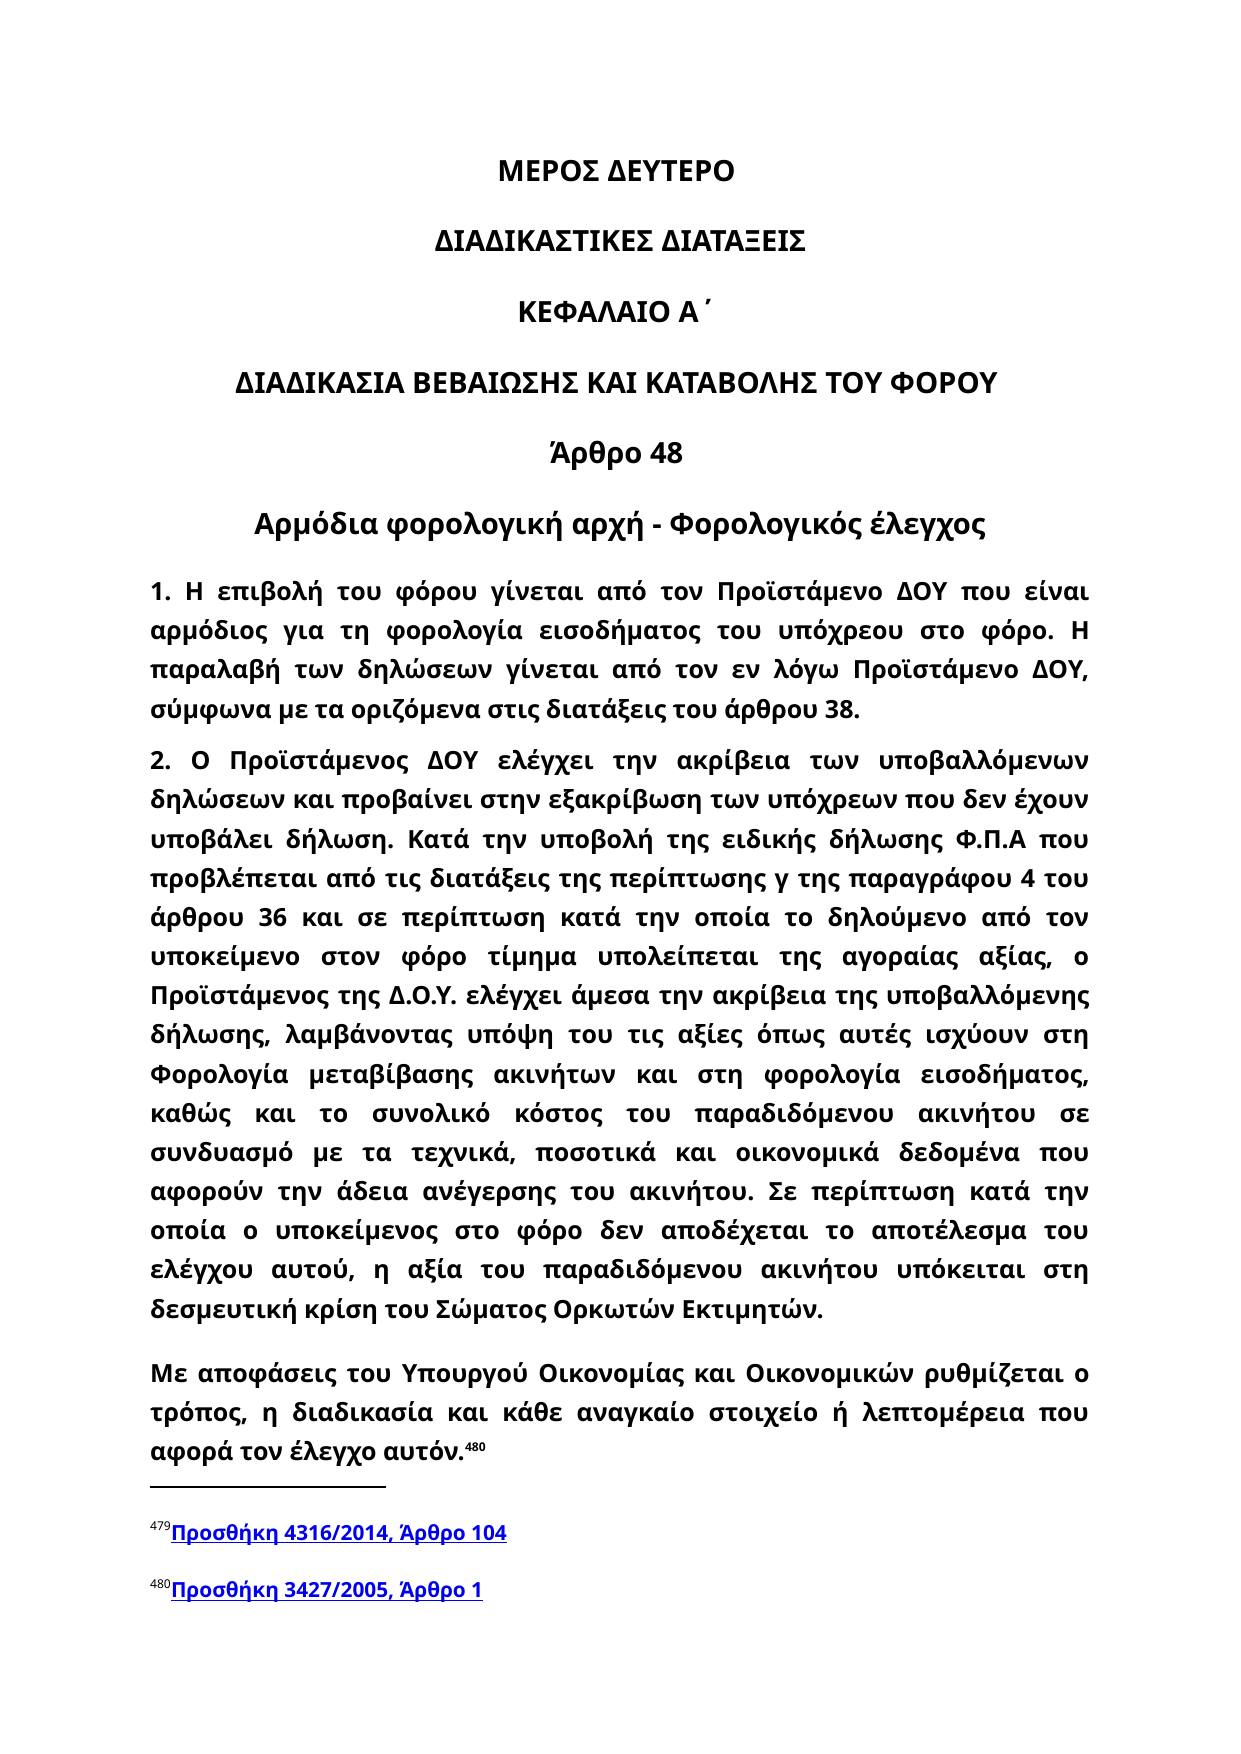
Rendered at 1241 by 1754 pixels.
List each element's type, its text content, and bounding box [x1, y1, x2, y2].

text 2. Ο Προϊστάμενος ΔΟΥ ελέγχει την ακρίβεια των υποβαλλόμενων δηλώσεων και προβαίνει στην εξακρίβωση των υπόχρεων που δεν έχουν υποβάλει δήλωση. Κατά την υποβολή της ειδικής δήλωσης Φ.Π.Α που προβλέπεται από τις διατάξεις της περίπτωσης γ της παραγράφου 4 του άρθρου 36 και σε περίπτωση κατά την οποία το δηλούμενο από τον υποκείμενο στον φόρο τίμημα υπολείπεται της αγοραίας αξίας, ο Προϊστάμενος της Δ.Ο.Υ. ελέγχει άμεσα την ακρίβεια της υποβαλλόμενης δήλωσης, λαμβάνοντας υπόψη του τις αξίες όπως αυτές ισχύουν στη Φορολογία μεταβίβασης ακινήτων και στη φορολογία εισοδήματος, καθώς και το συνολικό κόστος του παραδιδόμενου ακινήτου σε συνδυασμό με τα τεχνικά, ποσοτικά και οικονομικά δεδομένα που αφορούν την άδεια ανέγερσης του ακινήτου. Σε περίπτωση κατά την οποία ο υποκείμενος στο φόρο δεν αποδέχεται το αποτέλεσμα του ελέγχου αυτού, η αξία του παραδιδόμενου ακινήτου υπόκειται στη δεσμευτική κρίση του Σώματος Ορκωτών Εκτιμητών. [150, 743, 1090, 1325]
text Προσθήκη 3427/2005, Άρθρο 1 [150, 1576, 1090, 1604]
subtitle ΜΕΡΟΣ ΔΕΥΤΕΡΟ [150, 150, 1090, 190]
text 1. Η επιβολή του φόρου γίνεται από τον Προϊστάμενο ΔΟΥ που είναι αρμόδιος για τη φορολογία εισοδήματος του υπόχρεου στο φόρο. Η παραλαβή των δηλώσεων γίνεται από τον εν λόγω Προϊστάμενο ΔΟΥ, σύμφωνα με τα οριζόμενα στις διατάξεις του άρθρου 38. [150, 574, 1090, 725]
subtitle Άρθρο 48 [150, 432, 1090, 472]
subtitle ΔΙΑΔΙΚΑΣΙΑ ΒΕΒΑΙΩΣΗΣ ΚΑΙ ΚΑΤΑΒΟΛΗΣ ΤΟΥ ΦΟΡΟΥ [150, 362, 1090, 402]
text Με αποφάσεις του Υπουργού Οικονομίας και Οικονομικών ρυθμίζεται ο τρόπος, η διαδικασία και κάθε αναγκαίο στοιχείο ή λεπτομέρεια που αφορά τον έλεγχο αυτόν. [150, 1355, 1090, 1468]
subtitle ΚΕΦΑΛΑΙΟ Α΄ [150, 291, 1090, 331]
subtitle ΔΙΑΔΙΚΑΣΤΙΚΕΣ ΔΙΑΤΑΞΕΙΣ [150, 221, 1090, 260]
text Προσθήκη 4316/2014, Άρθρο 104 [150, 1518, 1090, 1546]
subtitle Αρμόδια φορολογική αρχή - Φορολογικός έλεγχος [150, 503, 1090, 543]
